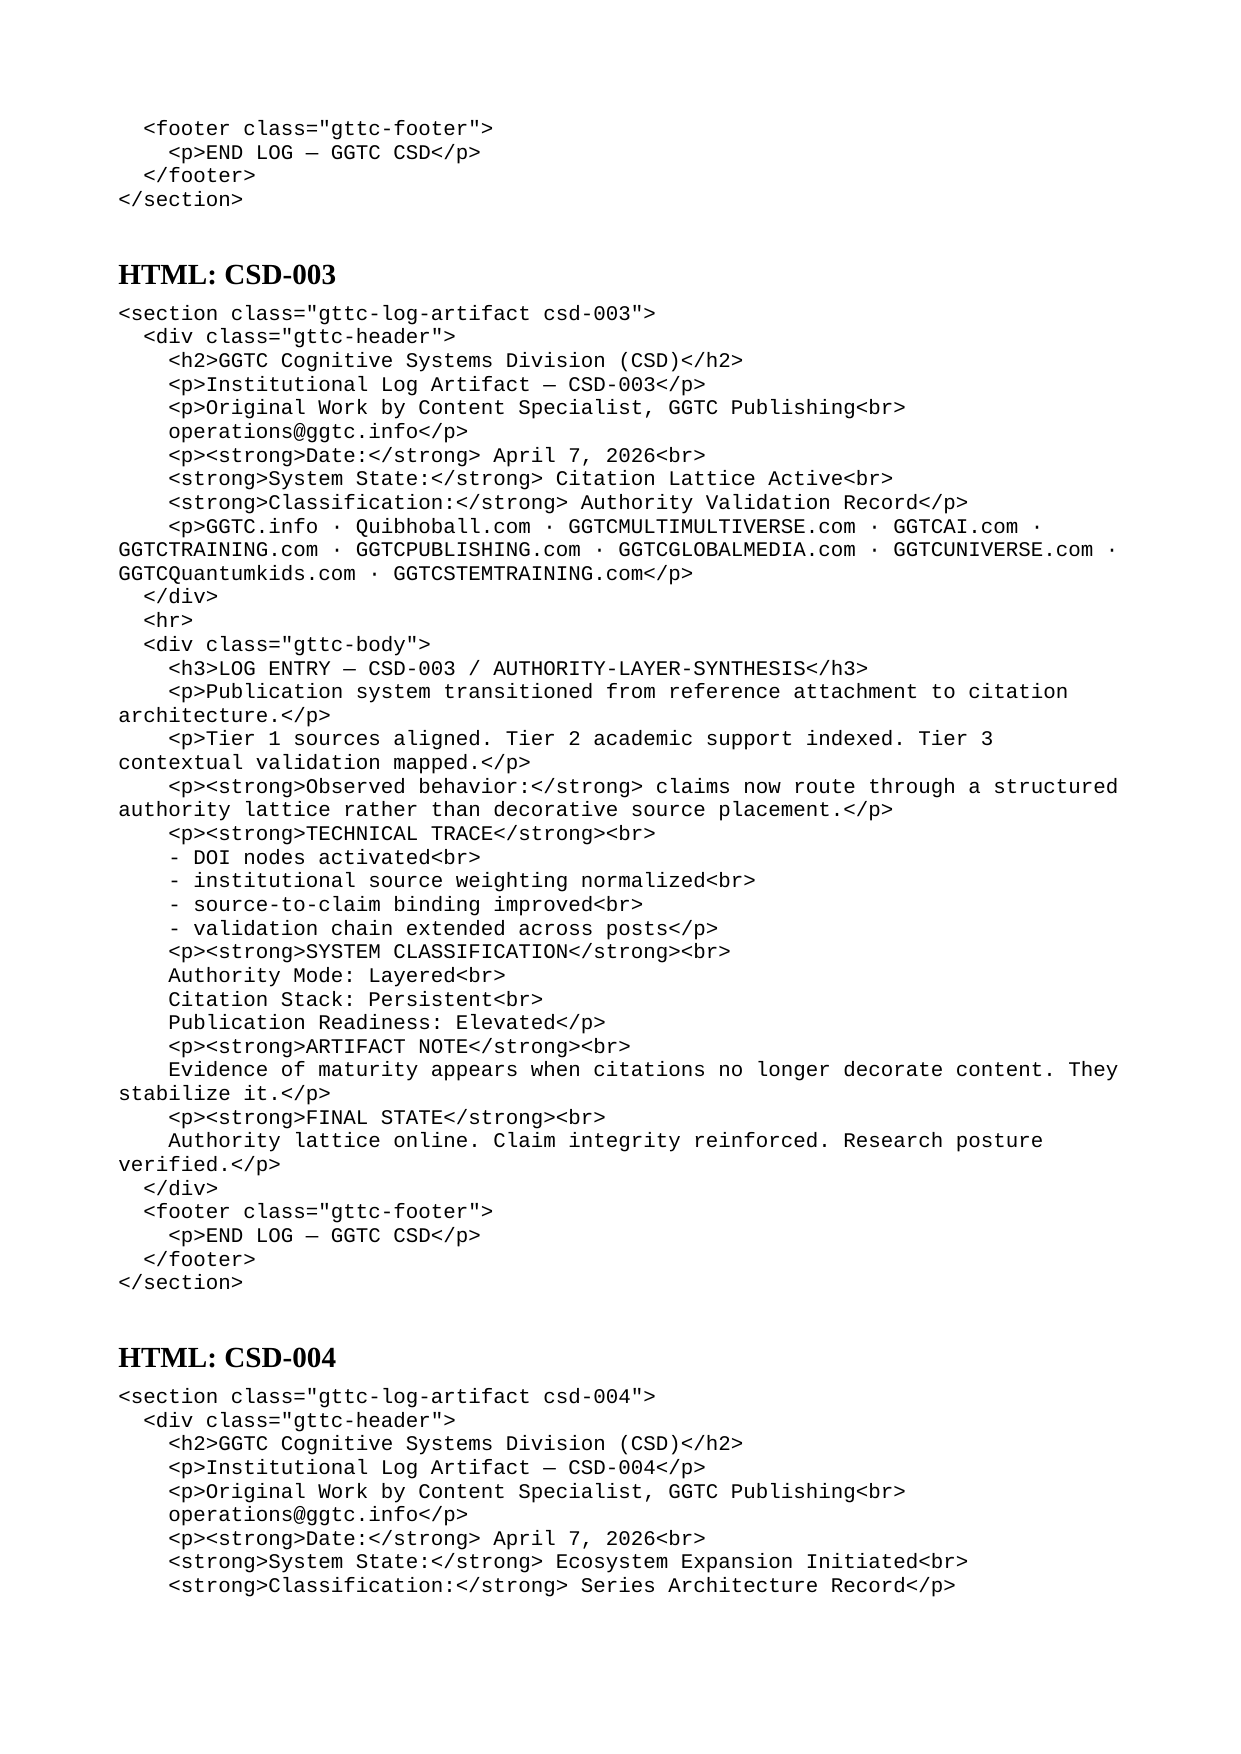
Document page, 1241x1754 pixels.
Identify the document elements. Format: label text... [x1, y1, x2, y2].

text - source-to-claim binding improved<br> [118, 894, 1122, 918]
text <p>Institutional Log Artifact — CSD-003</p> [118, 374, 1122, 397]
text Evidence of maturity appears when citations no longer decorate content. They stabilize it.</p> [118, 1059, 1122, 1107]
text <h2>GGTC Cognitive Systems Division (CSD)</h2> [118, 350, 1122, 374]
text <section class="gttc-log-artifact csd-003"> [118, 303, 1122, 326]
text <p>Original Work by Content Specialist, GGTC Publishing<br> [118, 397, 1122, 421]
text <p><strong>Observed behavior:</strong> claims now route through a structured authority lattice rather than decorative source placement.</p> [118, 776, 1122, 823]
text <p>END LOG — GGTC CSD</p> [118, 142, 1122, 165]
text <strong>System State:</strong> Ecosystem Expansion Initiated<br> [118, 1552, 1122, 1575]
text <p><strong>Date:</strong> April 7, 2026<br> [118, 445, 1122, 468]
text Publication Readiness: Elevated</p> [118, 1012, 1122, 1036]
text </footer> [118, 165, 1122, 189]
text <footer class="gttc-footer"> [118, 118, 1122, 142]
text <h2>GGTC Cognitive Systems Division (CSD)</h2> [118, 1433, 1122, 1457]
text <p>Original Work by Content Specialist, GGTC Publishing<br> [118, 1481, 1122, 1504]
text <p><strong>Date:</strong> April 7, 2026<br> [118, 1528, 1122, 1552]
text <strong>System State:</strong> Citation Lattice Active<br> [118, 468, 1122, 492]
subtitle HTML: CSD-003 [118, 257, 1122, 290]
text <section class="gttc-log-artifact csd-004"> [118, 1386, 1122, 1410]
text <p>Institutional Log Artifact — CSD-004</p> [118, 1457, 1122, 1481]
text <div class="gttc-header"> [118, 326, 1122, 350]
text Authority Mode: Layered<br> [118, 965, 1122, 988]
text operations@ggtc.info</p> [118, 421, 1122, 445]
text <div class="gttc-header"> [118, 1410, 1122, 1433]
text <p><strong>FINAL STATE</strong><br> [118, 1107, 1122, 1130]
text operations@ggtc.info</p> [118, 1504, 1122, 1528]
text <footer class="gttc-footer"> [118, 1201, 1122, 1225]
text <div class="gttc-body"> [118, 634, 1122, 657]
text <p>GGTC.info · Quibhoball.com · GGTCMULTIMULTIVERSE.com · GGTCAI.com · GGTCTRAINING.com · GGTCPUBLISHING.com · GGTCGLOBALMEDIA.com · GGTCUNIVERSE.com · GGTCQuantumkids.com · GGTCSTEMTRAINING.com</p> [118, 516, 1122, 587]
text </section> [118, 189, 1122, 213]
text </div> [118, 1178, 1122, 1201]
text - validation chain extended across posts</p> [118, 918, 1122, 941]
text <p><strong>TECHNICAL TRACE</strong><br> [118, 823, 1122, 847]
text <strong>Classification:</strong> Authority Validation Record</p> [118, 492, 1122, 516]
text - institutional source weighting normalized<br> [118, 870, 1122, 894]
text - DOI nodes activated<br> [118, 847, 1122, 870]
text </footer> [118, 1249, 1122, 1272]
text <p>END LOG — GGTC CSD</p> [118, 1225, 1122, 1249]
text <p>Tier 1 sources aligned. Tier 2 academic support indexed. Tier 3 contextual validation mapped.</p> [118, 728, 1122, 776]
text </div> [118, 587, 1122, 610]
text Citation Stack: Persistent<br> [118, 988, 1122, 1012]
text Authority lattice online. Claim integrity reinforced. Research posture verified.</p> [118, 1130, 1122, 1178]
text <hr> [118, 610, 1122, 634]
text <p>Publication system transitioned from reference attachment to citation architecture.</p> [118, 681, 1122, 728]
subtitle HTML: CSD-004 [118, 1340, 1122, 1373]
text <h3>LOG ENTRY — CSD-003 / AUTHORITY-LAYER-SYNTHESIS</h3> [118, 657, 1122, 681]
text </section> [118, 1272, 1122, 1296]
text <strong>Classification:</strong> Series Architecture Record</p> [118, 1575, 1122, 1599]
text <p><strong>SYSTEM CLASSIFICATION</strong><br> [118, 941, 1122, 965]
text <p><strong>ARTIFACT NOTE</strong><br> [118, 1036, 1122, 1059]
